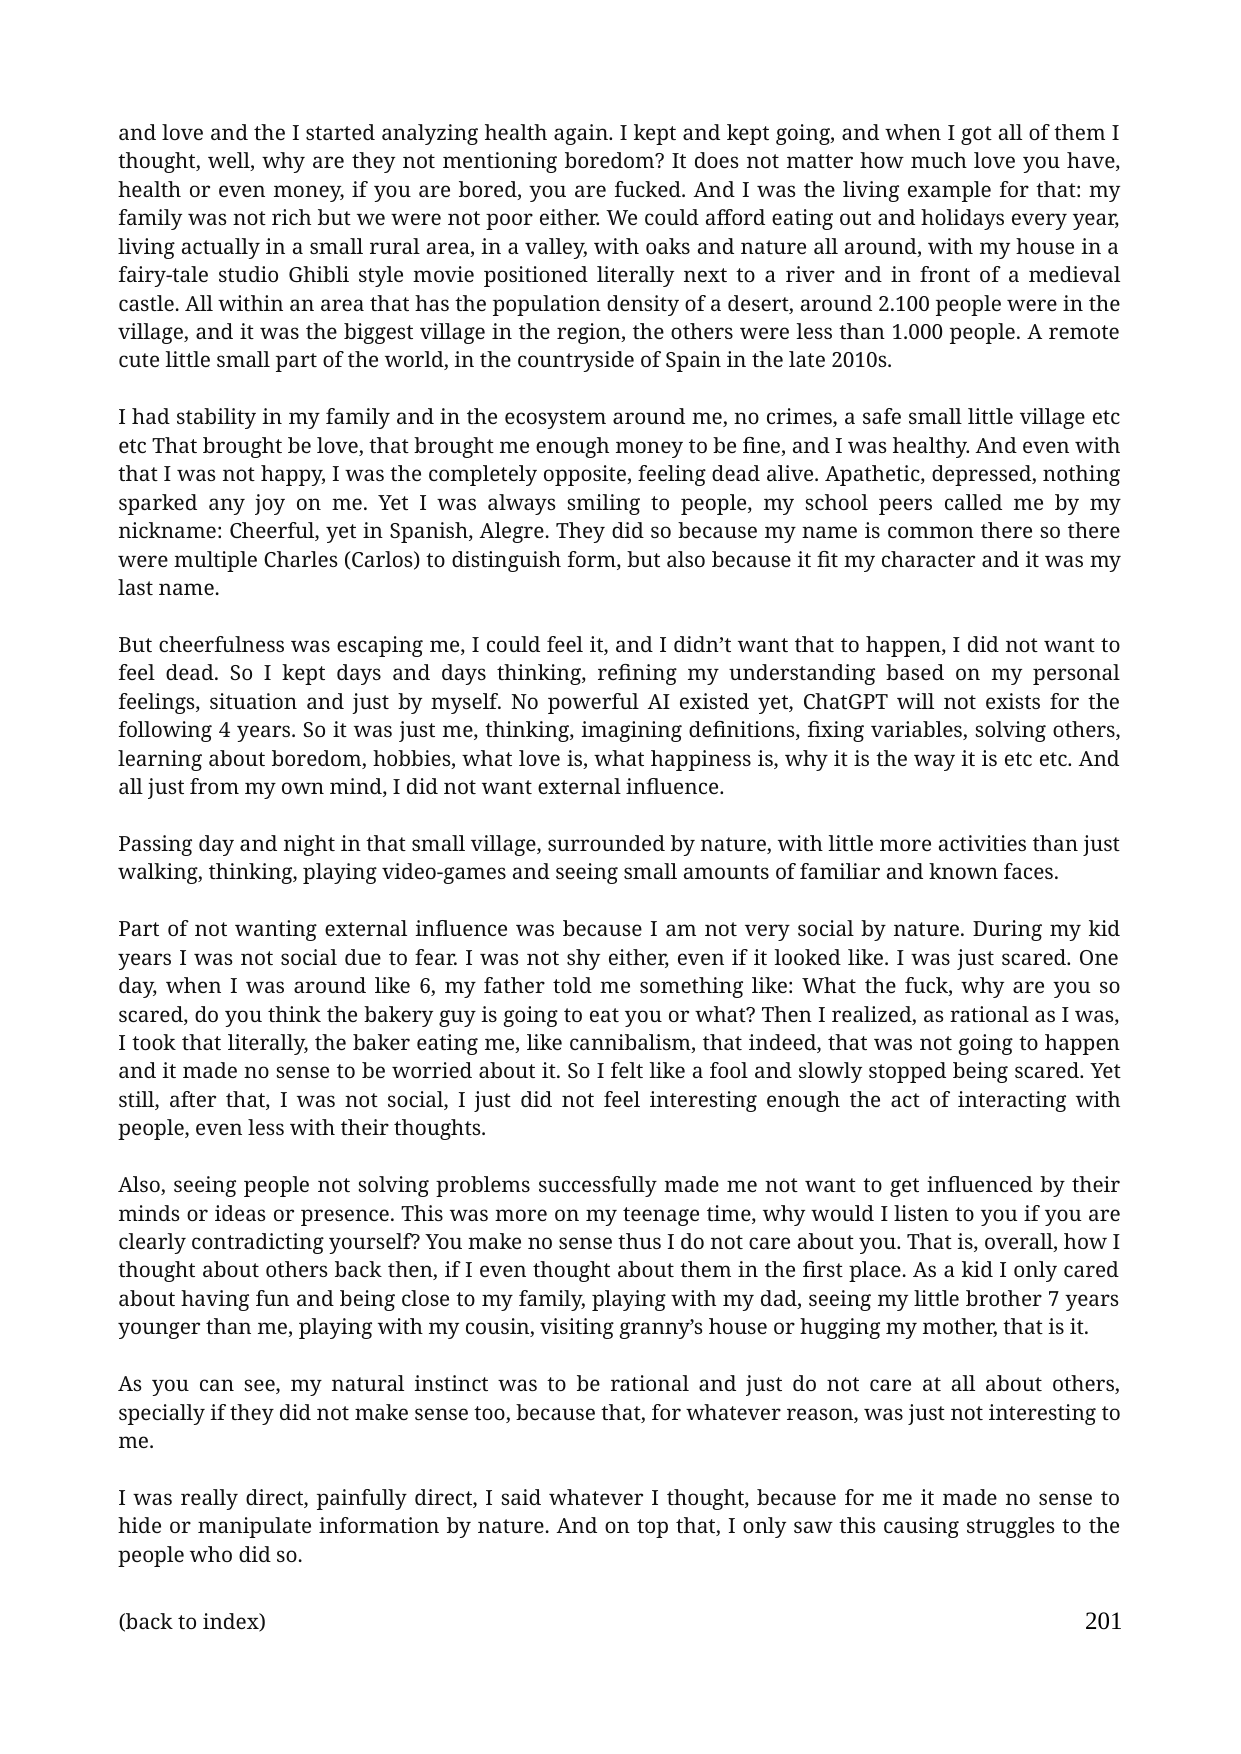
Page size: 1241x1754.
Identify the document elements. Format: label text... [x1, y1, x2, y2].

text I had stability in my family and in the ecosystem around me, no crimes, a safe small little village etc etc That brought be love, that brought me enough money to be fine, and I was healthy. And even with that I was not happy, I was the completely opposite, feeling dead alive. Apathetic, depressed, nothing sparked any joy on me. Yet I was always smiling to people, my school peers called me by my nickname: Cheerful, yet in Spanish, Alegre. They did so because my name is common there so there were multiple Charles (Carlos) to distinguish form, but also because it fit my character and it was my last name. [118, 402, 1122, 602]
text and love and the I started analyzing health again. I kept and kept going, and when I got all of them I thought, well, why are they not mentioning boredom? It does not matter how much love you have, health or even money, if you are bored, you are fucked. And I was the living example for that: my family was not rich but we were not poor either. We could afford eating out and holidays every year, living actually in a small rural area, in a valley, with oaks and nature all around, with my house in a fairy-tale studio Ghibli style movie positioned literally next to a river and in front of a medieval castle. All within an area that has the population density of a desert, around 2.100 people were in the village, and it was the biggest village in the region, the others were less than 1.000 people. A remote cute little small part of the world, in the countryside of Spain in the late 2010s. [118, 118, 1122, 374]
text I was really direct, painfully direct, I said whatever I thought, because for me it made no sense to hide or manipulate information by nature. And on top that, I only saw this causing struggles to the people who did so. [118, 1483, 1122, 1568]
text Passing day and night in that small village, surrounded by nature, with little more activities than just walking, thinking, playing video-games and seeing small amounts of familiar and known faces. [118, 829, 1122, 886]
text As you can see, my natural instinct was to be rational and just do not care at all about others, specially if they did not make sense too, because that, for whatever reason, was just not interesting to me. [118, 1369, 1122, 1455]
text But cheerfulness was escaping me, I could feel it, and I didn’t want that to happen, I did not want to feel dead. So I kept days and days thinking, refining my understanding based on my personal feelings, situation and just by myself. No powerful AI existed yet, ChatGPT will not exists for the following 4 years. So it was just me, thinking, imagining definitions, fixing variables, solving others, learning about boredom, hobbies, what love is, what happiness is, why it is the way it is etc etc. And all just from my own mind, I did not want external influence. [118, 630, 1122, 801]
text Part of not wanting external influence was because I am not very social by nature. During my kid years I was not social due to fear. I was not shy either, even if it looked like. I was just scared. One day, when I was around like 6, my father told me something like: What the fuck, why are you so scared, do you think the bakery guy is going to eat you or what? Then I realized, as rational as I was, I took that literally, the baker eating me, like cannibalism, that indeed, that was not going to happen and it made no sense to be worried about it. So I felt like a fool and slowly stopped being scared. Yet still, after that, I was not social, I just did not feel interesting enough the act of interacting with people, even less with their thoughts. [118, 914, 1122, 1142]
text Also, seeing people not solving problems successfully made me not want to get influenced by their minds or ideas or presence. This was more on my teenage time, why would I listen to you if you are clearly contradicting yourself? You make no sense thus I do not care about you. That is, overall, how I thought about others back then, if I even thought about them in the first place. As a kid I only cared about having fun and being close to my family, playing with my dad, seeing my little brother 7 years younger than me, playing with my cousin, visiting granny’s house or hugging my mother, that is it. [118, 1170, 1122, 1341]
